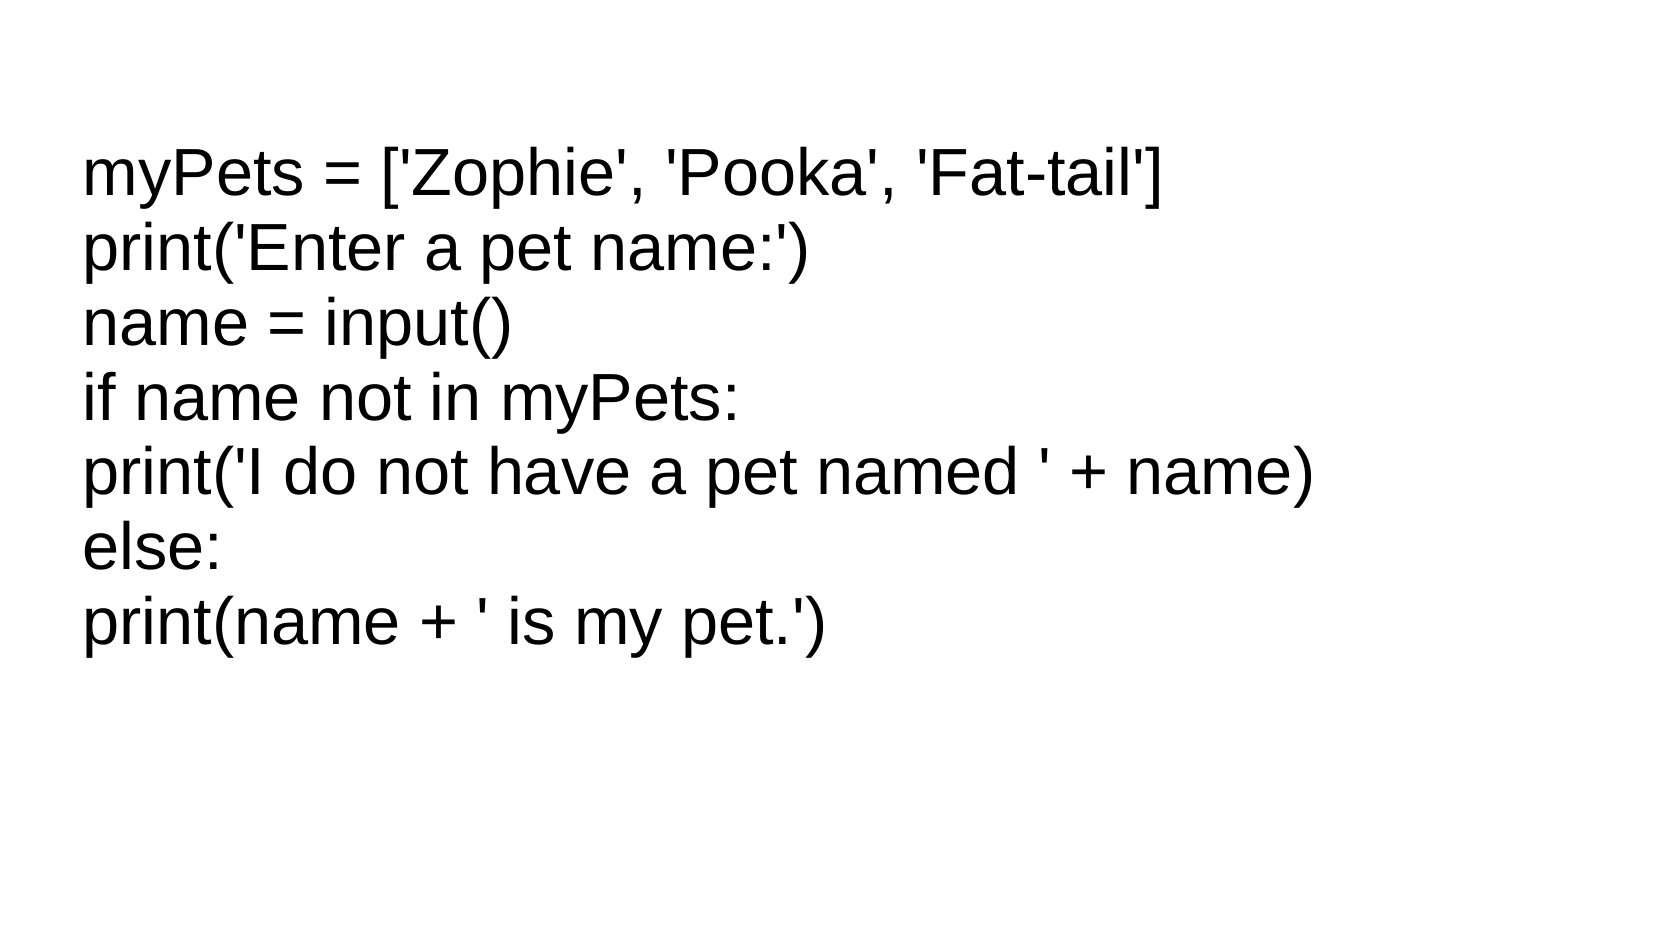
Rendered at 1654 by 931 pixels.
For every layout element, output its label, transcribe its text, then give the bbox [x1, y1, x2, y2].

subtitle myPets = ['Zophie', 'Pooka', 'Fat-tail'] print('Enter a pet name:') name = input() if name not in myPets: print('I do not have a pet named ' + name) else: print(name + ' is my pet.') [82, 37, 1571, 757]
